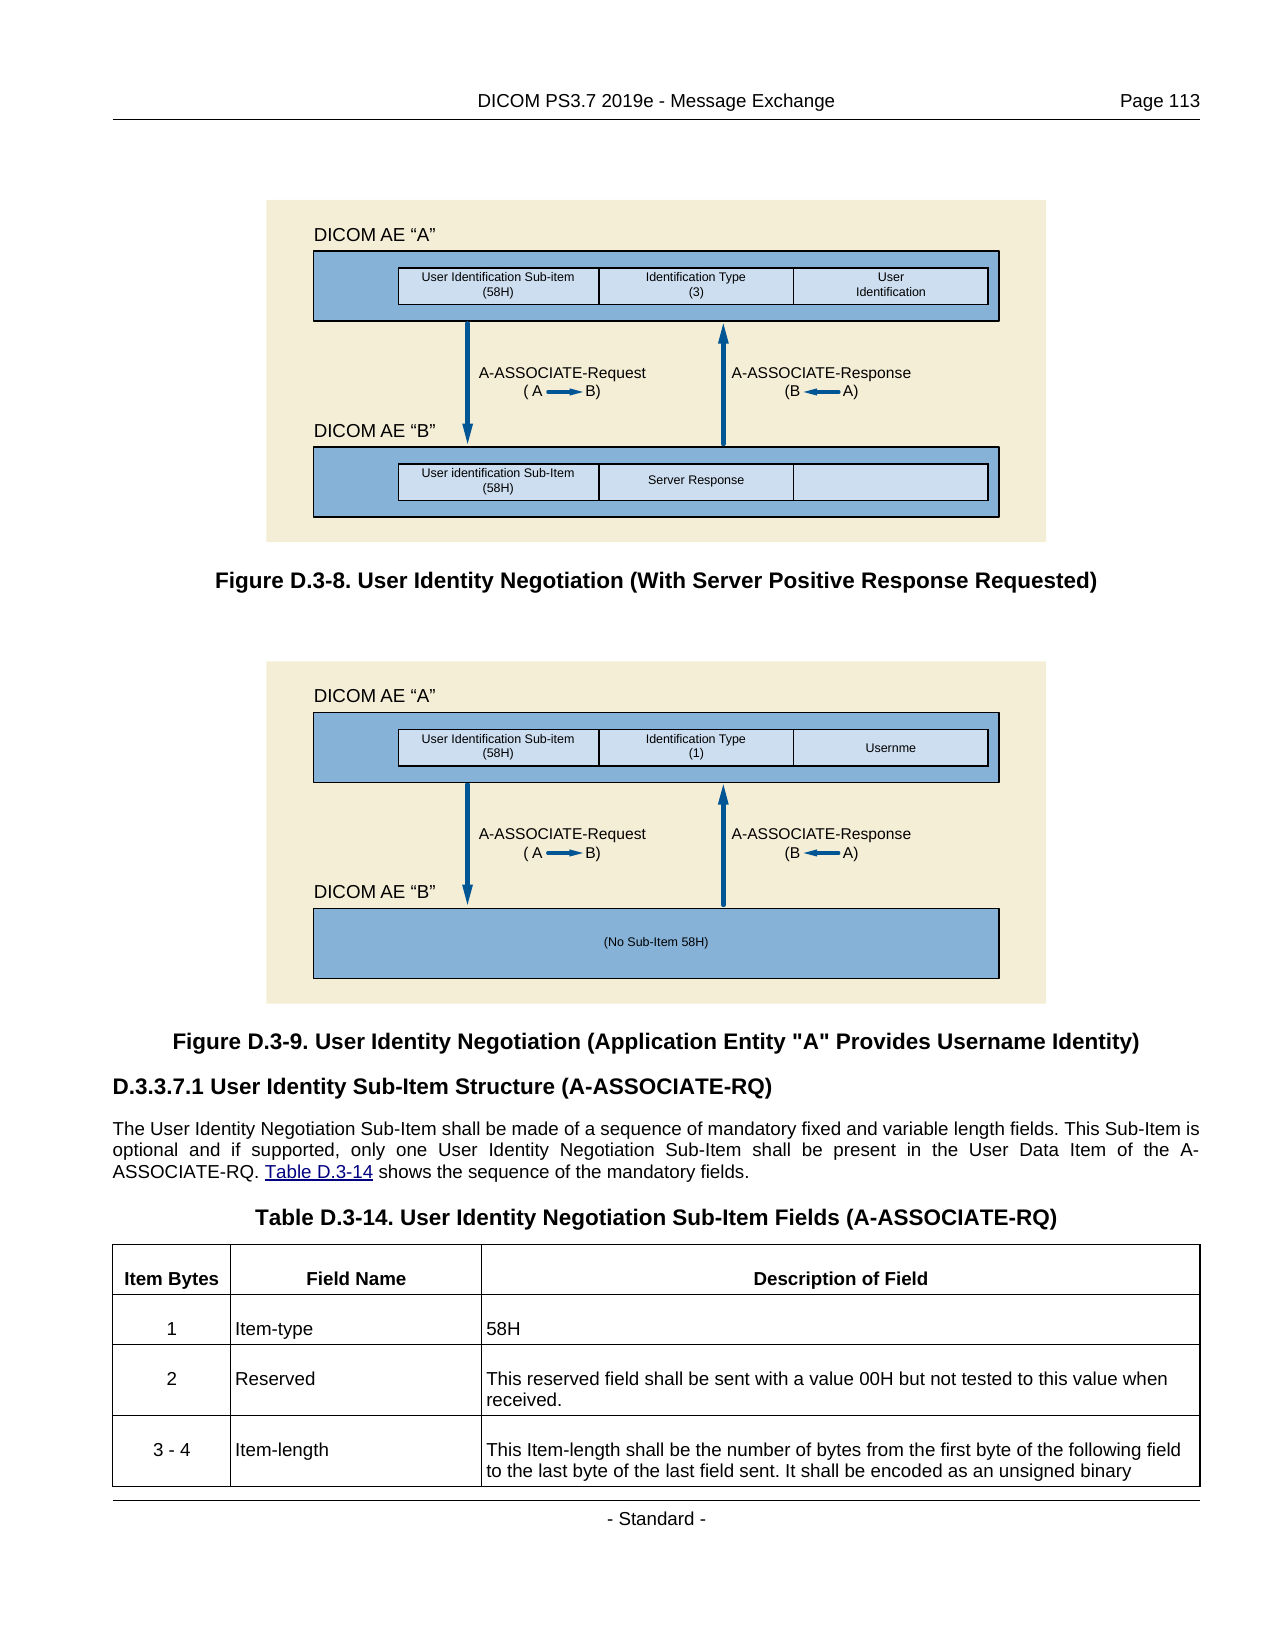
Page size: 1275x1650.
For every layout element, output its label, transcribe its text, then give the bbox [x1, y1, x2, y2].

text Figure D.3-9. User Identity Negotiation (Application Entity "A" Provides Username Identity) [112, 1028, 1200, 1054]
text D.3.3.7.1 User Identity Sub-Item Structure (A-ASSOCIATE-RQ) [112, 1073, 1200, 1099]
text The User Identity Negotiation Sub-Item shall be made of a sequence of mandatory fixed and variable length fields. This Sub-Item is optional and if supported, only one User Identity Negotiation Sub-Item shall be present in the User Data Item of the A-ASSOCIATE-RQ. Table D.3-14 shows the sequence of the mandatory fields. [112, 1117, 1200, 1182]
table_cell Reserved [231, 1345, 481, 1415]
table_cell 1 [113, 1295, 230, 1343]
table_cell 2 [113, 1345, 230, 1415]
text Table D.3-14. User Identity Negotiation Sub-Item Fields (A-ASSOCIATE-RQ) [112, 1205, 1200, 1231]
table_cell This Item-length shall be the number of bytes from the first byte of the following field to the last byte of the last field sent. It shall be encoded as an unsigned binary [482, 1416, 1199, 1486]
table_header Description of Field [482, 1245, 1199, 1294]
table_cell 58H [482, 1295, 1199, 1343]
table_cell Item-length [231, 1416, 481, 1486]
table_header Item Bytes [113, 1245, 230, 1294]
table_header Field Name [231, 1245, 481, 1294]
table_cell Item-type [231, 1295, 481, 1343]
table_cell 3 - 4 [113, 1416, 230, 1486]
text Figure D.3-8. User Identity Negotiation (With Server Positive Response Requested) [112, 567, 1200, 593]
table_cell This reserved field shall be sent with a value 00H but not tested to this value when received. [482, 1345, 1199, 1415]
